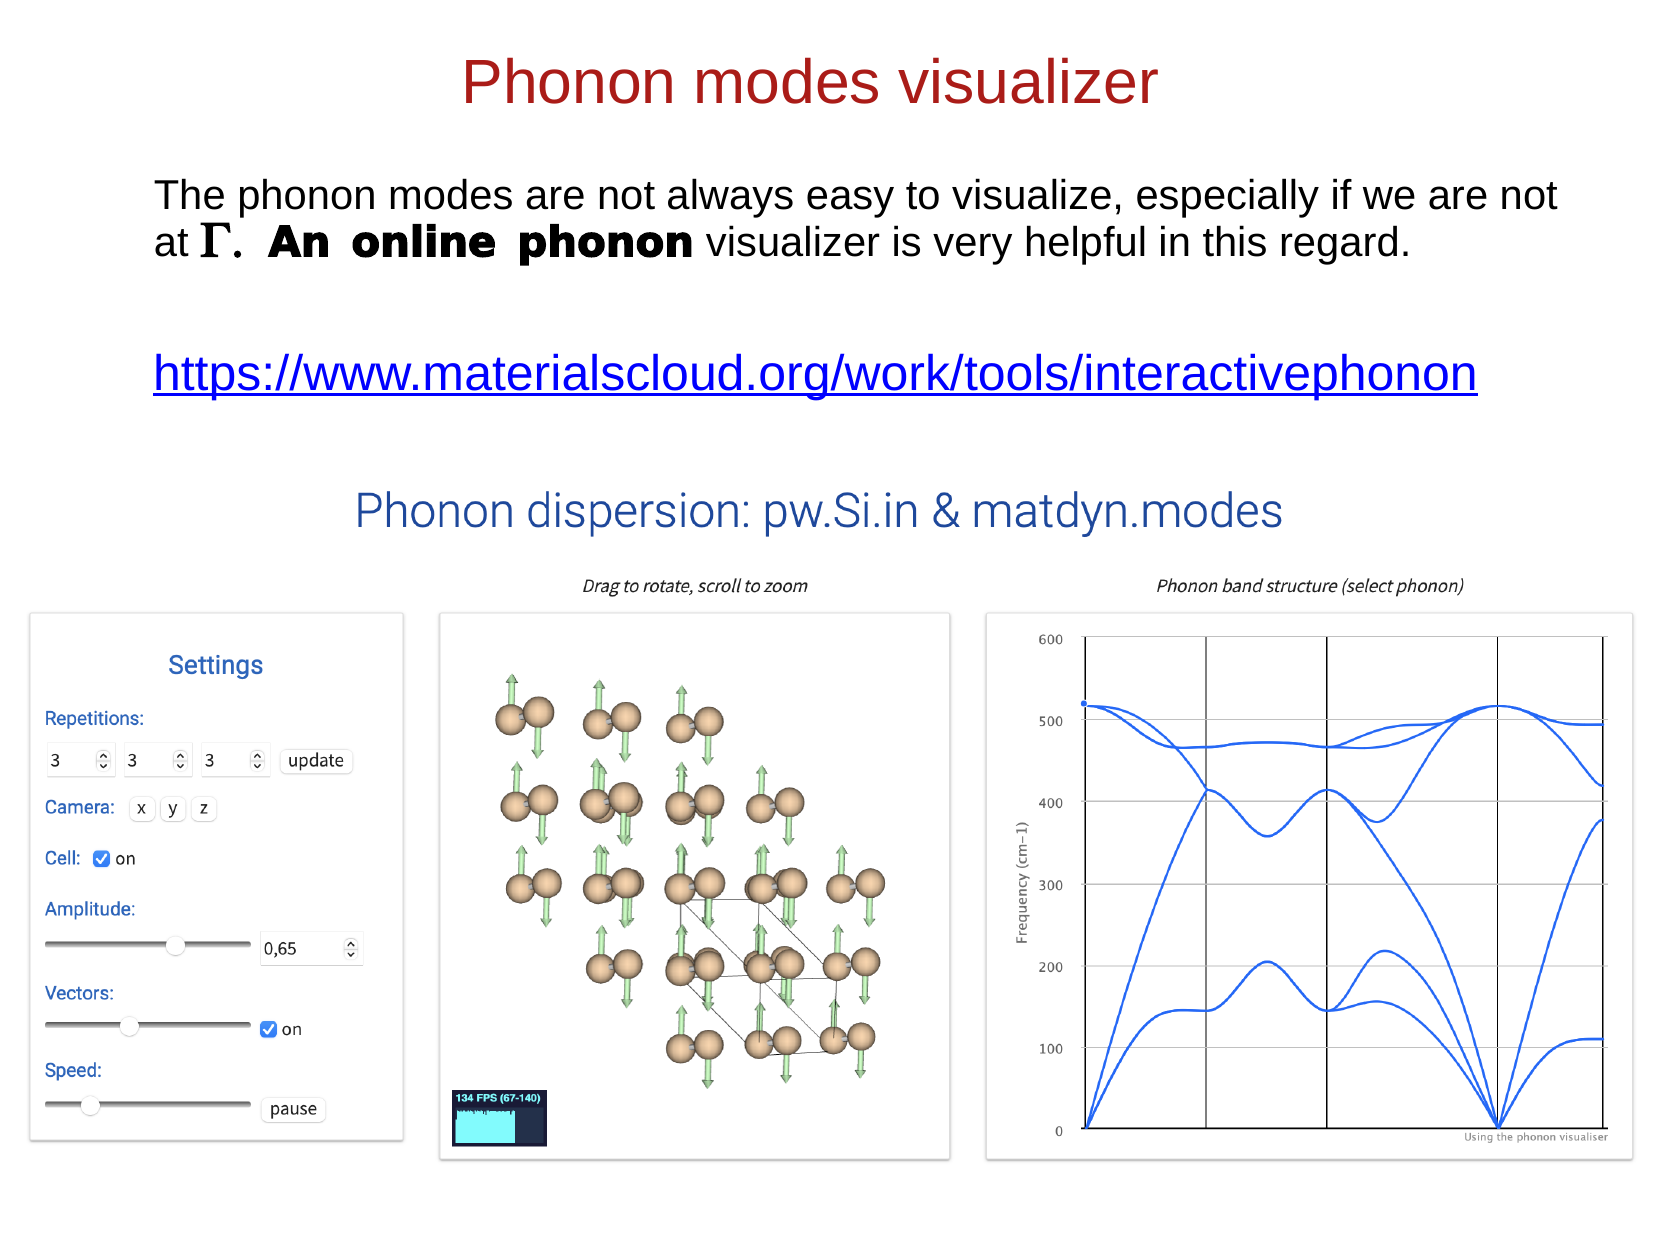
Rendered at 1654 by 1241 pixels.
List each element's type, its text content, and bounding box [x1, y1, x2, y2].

list The phonon modes are not always easy to visualize, especially if we are not at Γ. An online phonon visualizer is very helpful in this regard. [82, 172, 1591, 301]
picture [0, 458, 1654, 1171]
list https://www.materialscloud.org/work/tools/interactivephonon [82, 345, 1591, 458]
title Phonon modes visualizer [45, 0, 1572, 186]
